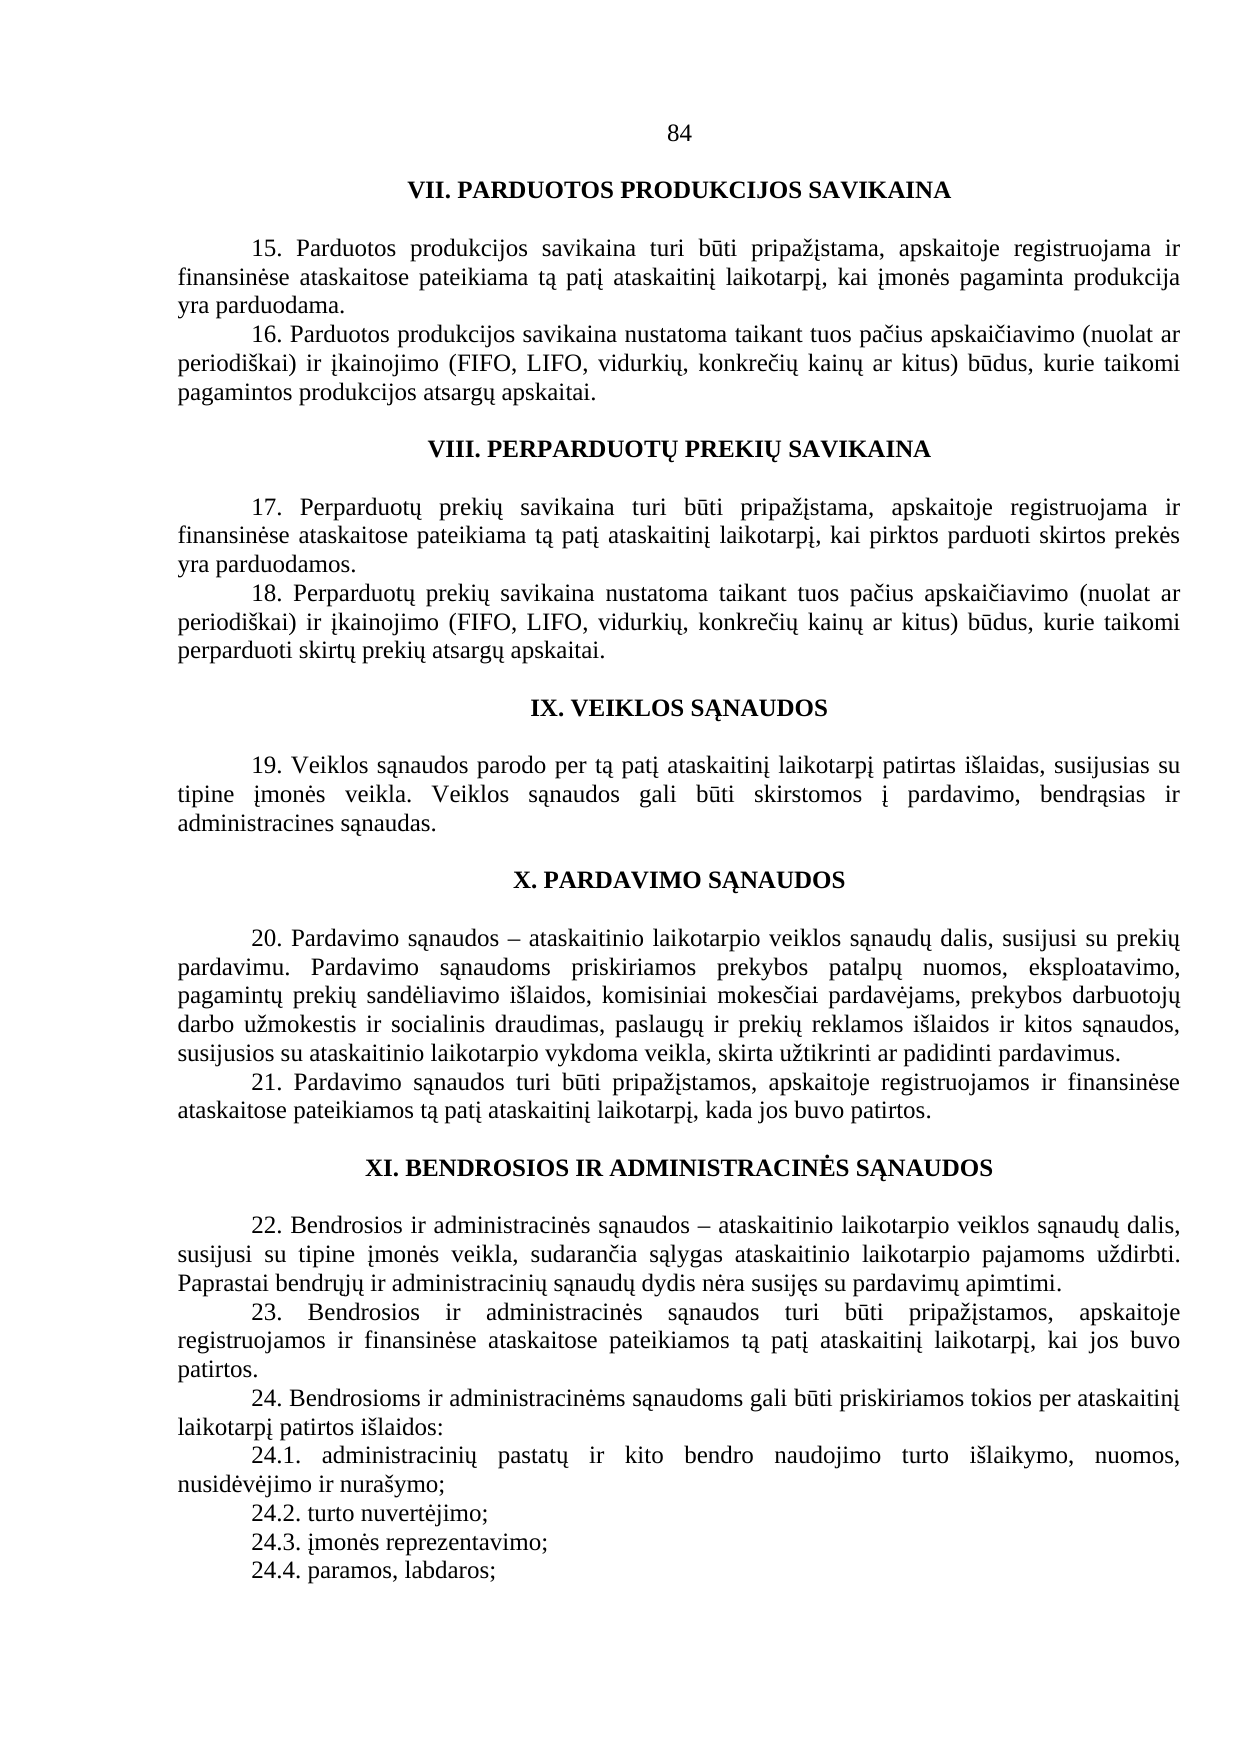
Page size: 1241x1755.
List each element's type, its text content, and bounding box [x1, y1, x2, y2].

text 24. Bendrosioms ir administracinėms sąnaudoms gali būti priskiriamos tokios per ataskaitinį laikotarpį patirtos išlaidos: [177, 1383, 1181, 1441]
text 24.3. įmonės reprezentavimo; [177, 1527, 1181, 1556]
text 19. Veiklos sąnaudos parodo per tą patį ataskaitinį laikotarpį patirtas išlaidas, susijusias su tipine įmonės veikla. Veiklos sąnaudos gali būti skirstomos į pardavimo, bendrąsias ir administracines sąnaudas. [177, 751, 1181, 837]
text 17. Perparduotų prekių savikaina turi būti pripažįstama, apskaitoje registruojama ir finansinėse ataskaitose pateikiama tą patį ataskaitinį laikotarpį, kai pirktos parduoti skirtos prekės yra parduodamos. [177, 492, 1181, 578]
text VII. PARDUOTOS PRODUKCIJOS SAVIKAINA [177, 176, 1181, 204]
text 15. Parduotos produkcijos savikaina turi būti pripažįstama, apskaitoje registruojama ir finansinėse ataskaitose pateikiama tą patį ataskaitinį laikotarpį, kai įmonės pagaminta produkcija yra parduodama. [177, 233, 1181, 319]
text 24.4. paramos, labdaros; [177, 1556, 1181, 1584]
text 24.2. turto nuvertėjimo; [177, 1498, 1181, 1527]
text X. PARDAVIMO SĄNAUDOS [177, 866, 1181, 894]
text 16. Parduotos produkcijos savikaina nustatoma taikant tuos pačius apskaičiavimo (nuolat ar periodiškai) ir įkainojimo (FIFO, LIFO, vidurkių, konkrečių kainų ar kitus) būdus, kurie taikomi pagamintos produkcijos atsargų apskaitai. [177, 319, 1181, 406]
text XI. BENDROSIOS IR ADMINISTRACINĖS SĄNAUDOS [177, 1153, 1181, 1182]
text 24.1. administracinių pastatų ir kito bendro naudojimo turto išlaikymo, nuomos, nusidėvėjimo ir nurašymo; [177, 1441, 1181, 1498]
text VIII. PERPARDUOTŲ PREKIŲ SAVIKAINA [177, 434, 1181, 463]
text 23. Bendrosios ir administracinės sąnaudos turi būti pripažįstamos, apskaitoje registruojamos ir finansinėse ataskaitose pateikiamos tą patį ataskaitinį laikotarpį, kai jos buvo patirtos. [177, 1297, 1181, 1383]
text 18. Perparduotų prekių savikaina nustatoma taikant tuos pačius apskaičiavimo (nuolat ar periodiškai) ir įkainojimo (FIFO, LIFO, vidurkių, konkrečių kainų ar kitus) būdus, kurie taikomi perparduoti skirtų prekių atsargų apskaitai. [177, 578, 1181, 664]
text 21. Pardavimo sąnaudos turi būti pripažįstamos, apskaitoje registruojamos ir finansinėse ataskaitose pateikiamos tą patį ataskaitinį laikotarpį, kada jos buvo patirtos. [177, 1067, 1181, 1124]
text 20. Pardavimo sąnaudos – ataskaitinio laikotarpio veiklos sąnaudų dalis, susijusi su prekių pardavimu. Pardavimo sąnaudoms priskiriamos prekybos patalpų nuomos, eksploatavimo, pagamintų prekių sandėliavimo išlaidos, komisiniai mokesčiai pardavėjams, prekybos darbuotojų darbo užmokestis ir socialinis draudimas, paslaugų ir prekių reklamos išlaidos ir kitos sąnaudos, susijusios su ataskaitinio laikotarpio vykdoma veikla, skirta užtikrinti ar padidinti pardavimus. [177, 923, 1181, 1067]
text IX. VEIKLOS SĄNAUDOS [177, 693, 1181, 722]
text 22. Bendrosios ir administracinės sąnaudos – ataskaitinio laikotarpio veiklos sąnaudų dalis, susijusi su tipine įmonės veikla, sudarančia sąlygas ataskaitinio laikotarpio pajamoms uždirbti. Paprastai bendrųjų ir administracinių sąnaudų dydis nėra susijęs su pardavimų apimtimi. [177, 1211, 1181, 1297]
